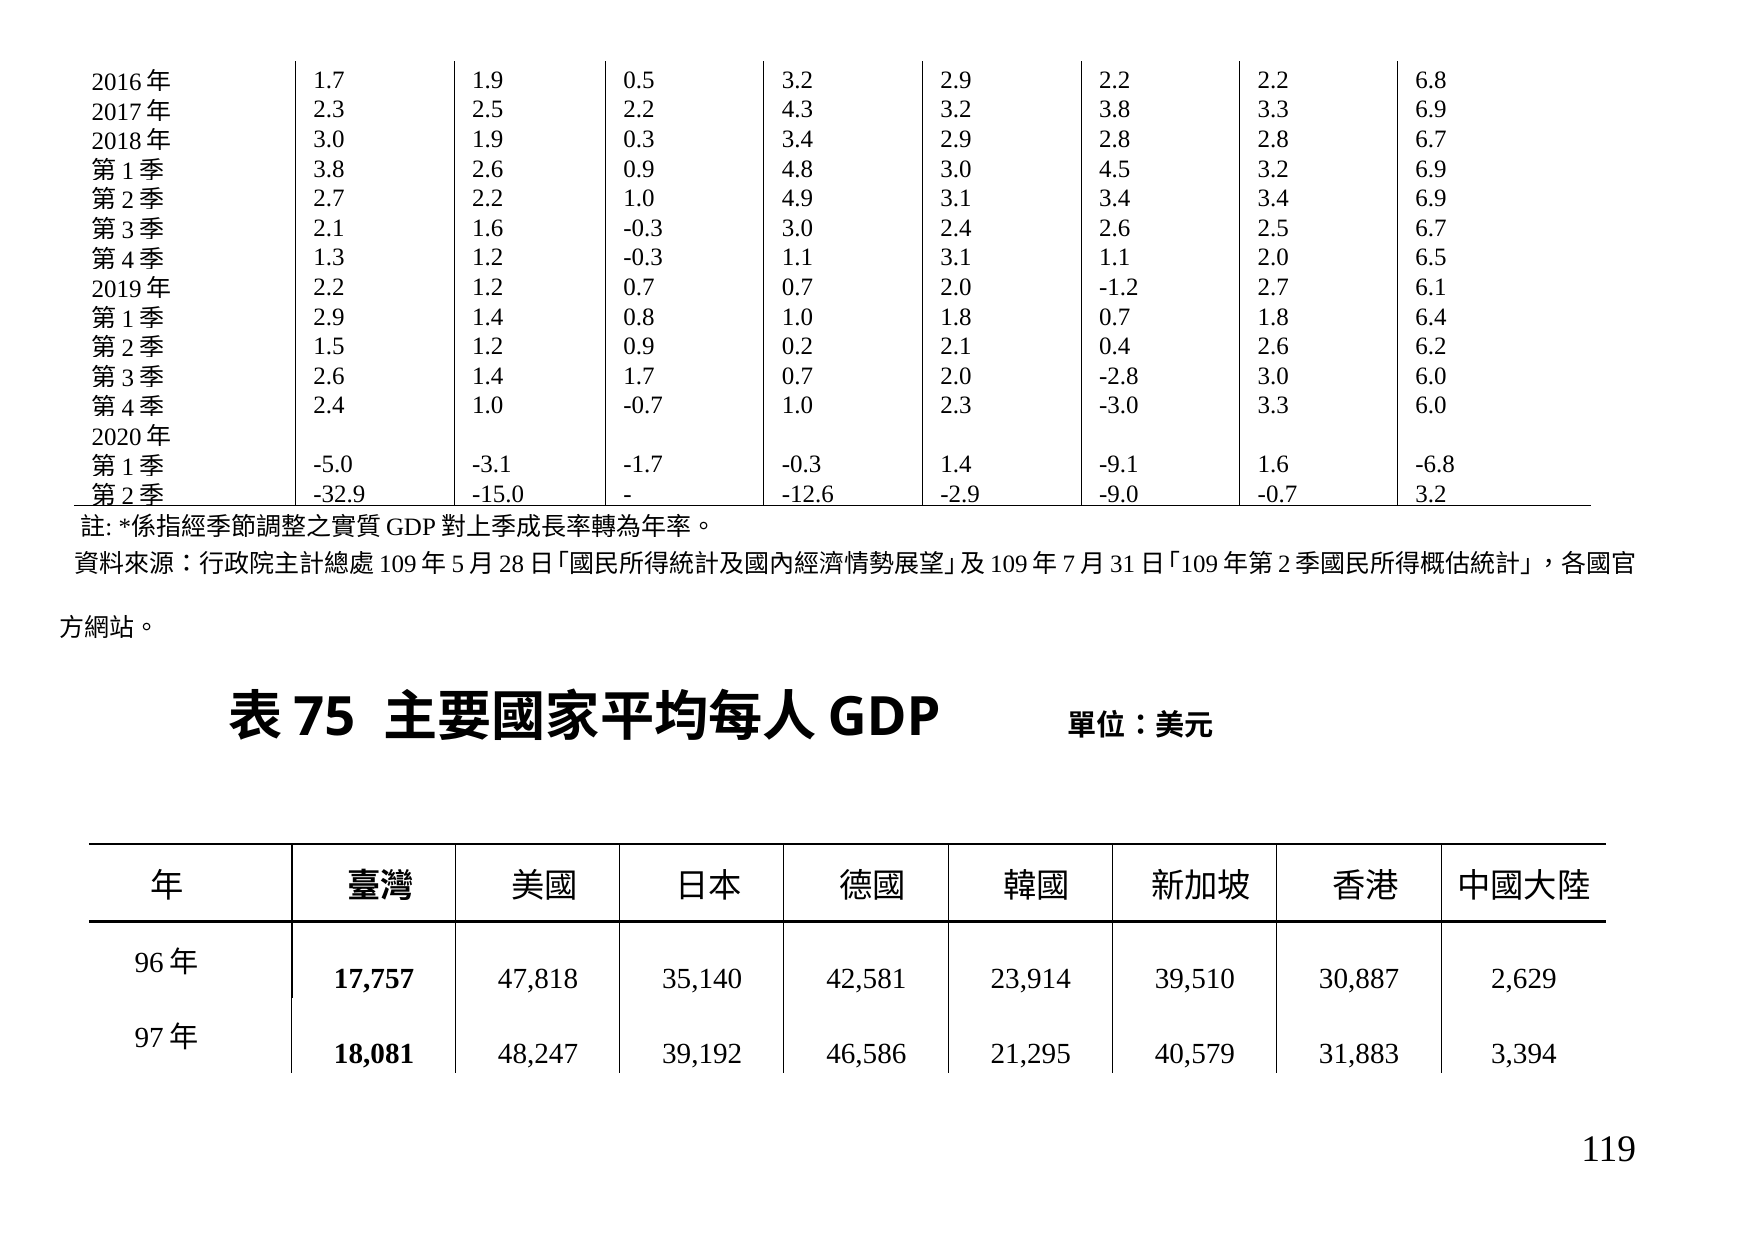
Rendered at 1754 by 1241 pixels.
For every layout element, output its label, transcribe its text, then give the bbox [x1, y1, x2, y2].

table_cell -0.7 [1240, 475, 1397, 505]
table_cell [296, 416, 454, 446]
subtitle 表75 主要國家平均每人GDP 單位：美元 [59, 656, 1636, 768]
table_cell 第2季 [74, 327, 295, 357]
table_cell -32.9 [296, 475, 454, 505]
table_cell 48,247 [456, 998, 619, 1072]
table_cell 2.9 [296, 298, 454, 327]
table_cell 3.2 [1240, 150, 1397, 179]
table_cell 6.9 [1398, 150, 1591, 179]
table_cell 6.1 [1398, 268, 1591, 298]
table_cell -2.9 [923, 475, 1081, 505]
table_cell [1398, 416, 1591, 446]
table_cell 2.0 [923, 357, 1081, 386]
table_cell 2.0 [1240, 239, 1397, 268]
table_cell 3.1 [923, 179, 1081, 209]
table_cell 3.3 [1240, 91, 1397, 120]
table_cell 1.6 [1240, 446, 1397, 475]
table_cell 0.7 [764, 357, 922, 386]
table_cell 第1季 [74, 298, 295, 327]
table_cell -5.0 [296, 446, 454, 475]
table_cell 6.4 [1398, 298, 1591, 327]
table_cell 1.7 [606, 357, 763, 386]
text 註: *係指經季節調整之實質GDP對上季成長率轉為年率。 [59, 506, 1636, 543]
table_cell 1.9 [455, 120, 605, 150]
table_cell 18,081 [292, 998, 455, 1072]
table_cell 30,887 [1277, 923, 1441, 997]
table_cell [1240, 416, 1397, 446]
table_cell 0.7 [764, 268, 922, 298]
table_cell 2.1 [296, 209, 454, 238]
table_cell 1.8 [1240, 298, 1397, 327]
table_cell 6.7 [1398, 120, 1591, 150]
table_cell 3.4 [1082, 179, 1239, 209]
table_cell 2.2 [606, 91, 763, 120]
table_cell 2.7 [1240, 268, 1397, 298]
table_cell [1082, 416, 1239, 446]
table_cell 0.5 [606, 61, 763, 91]
table_cell 2.8 [1082, 120, 1239, 150]
table_cell 1.1 [764, 239, 922, 268]
table_cell [923, 416, 1081, 446]
table_cell 2.9 [923, 120, 1081, 150]
table_cell 0.9 [606, 327, 763, 357]
table_cell -12.6 [764, 475, 922, 505]
table_cell 2.2 [1240, 61, 1397, 91]
table_cell - [606, 475, 763, 505]
table_cell 42,581 [784, 923, 948, 997]
table_cell [455, 416, 605, 446]
table_cell 3.2 [1398, 475, 1591, 505]
table_cell 3.2 [923, 91, 1081, 120]
table_cell 97年 [89, 998, 291, 1072]
table_cell 1.4 [455, 357, 605, 386]
table_cell 2.3 [923, 386, 1081, 416]
table_cell 2017年 [74, 91, 295, 120]
table_cell 第3季 [74, 209, 295, 238]
table_cell 3.1 [923, 239, 1081, 268]
table_cell 0.2 [764, 327, 922, 357]
table_cell 1.2 [455, 268, 605, 298]
table_cell 6.9 [1398, 91, 1591, 120]
table_cell -0.3 [764, 446, 922, 475]
table_cell 1.0 [764, 298, 922, 327]
table_cell 1.0 [455, 386, 605, 416]
table_cell 3.3 [1240, 386, 1397, 416]
table_cell 第3季 [74, 357, 295, 386]
table_cell 4.3 [764, 91, 922, 120]
table_cell 3.0 [1240, 357, 1397, 386]
table_cell 2.1 [923, 327, 1081, 357]
table_cell 2.9 [923, 61, 1081, 91]
table_cell 第1季 [74, 446, 295, 475]
table_cell 3.0 [764, 209, 922, 238]
table_cell -9.1 [1082, 446, 1239, 475]
table_cell 39,510 [1113, 923, 1276, 997]
table_cell -2.8 [1082, 357, 1239, 386]
table_cell 0.3 [606, 120, 763, 150]
table_cell 3.0 [296, 120, 454, 150]
table_cell 2.4 [923, 209, 1081, 238]
table_cell 47,818 [456, 923, 619, 997]
table_cell 6.8 [1398, 61, 1591, 91]
table_cell 3,394 [1442, 998, 1606, 1072]
table_header 新加坡 [1113, 845, 1276, 920]
table_header 美國 [456, 845, 619, 920]
table_cell 1.5 [296, 327, 454, 357]
table_cell 39,192 [620, 998, 783, 1072]
table_cell 2019年 [74, 268, 295, 298]
table_cell 2018年 [74, 120, 295, 150]
table_cell 3.4 [1240, 179, 1397, 209]
table_cell 1.7 [296, 61, 454, 91]
table_cell 3.4 [764, 120, 922, 150]
table_cell 46,586 [784, 998, 948, 1072]
table_cell 2.8 [1240, 120, 1397, 150]
table_cell 1.8 [923, 298, 1081, 327]
table_cell 2,629 [1442, 923, 1606, 997]
table_cell 1.0 [764, 386, 922, 416]
table_header 年 [89, 845, 291, 920]
table_cell 第4季 [74, 386, 295, 416]
table_cell 23,914 [949, 923, 1112, 997]
table_cell -6.8 [1398, 446, 1591, 475]
table_cell 2020年 [74, 416, 295, 446]
table_cell -9.0 [1082, 475, 1239, 505]
table_cell -1.7 [606, 446, 763, 475]
table_cell 第2季 [74, 475, 295, 505]
table_header 韓國 [949, 845, 1112, 920]
table_cell 6.9 [1398, 179, 1591, 209]
table_cell 1.3 [296, 239, 454, 268]
table_header 臺灣 [293, 845, 455, 920]
table_cell 3.0 [923, 150, 1081, 179]
table_cell -0.3 [606, 239, 763, 268]
table_cell 2.7 [296, 179, 454, 209]
table_cell 4.9 [764, 179, 922, 209]
table_cell 35,140 [620, 923, 783, 997]
table_cell 1.2 [455, 327, 605, 357]
table_cell -15.0 [455, 475, 605, 505]
table_cell 21,295 [949, 998, 1112, 1072]
table_header 德國 [784, 845, 948, 920]
table_cell 6.7 [1398, 209, 1591, 238]
table_cell 3.2 [764, 61, 922, 91]
table_cell 4.5 [1082, 150, 1239, 179]
table_cell 0.8 [606, 298, 763, 327]
table_cell 6.0 [1398, 386, 1591, 416]
table_cell 2.6 [1082, 209, 1239, 238]
table_cell 0.9 [606, 150, 763, 179]
table_cell 2.6 [1240, 327, 1397, 357]
table_cell 96年 [89, 923, 291, 997]
table_cell 0.7 [606, 268, 763, 298]
table_cell 2.2 [296, 268, 454, 298]
table_header 香港 [1277, 845, 1441, 920]
table_cell 2.6 [296, 357, 454, 386]
table_cell 2.2 [1082, 61, 1239, 91]
table_cell 1.9 [455, 61, 605, 91]
table_cell 2.0 [923, 268, 1081, 298]
table_cell 40,579 [1113, 998, 1276, 1072]
table_cell 6.5 [1398, 239, 1591, 268]
table_cell 第4季 [74, 239, 295, 268]
table_cell 17,757 [293, 923, 455, 997]
table_cell -3.1 [455, 446, 605, 475]
table_cell 2.4 [296, 386, 454, 416]
table_cell 3.8 [1082, 91, 1239, 120]
table_cell 6.2 [1398, 327, 1591, 357]
table_cell [764, 416, 922, 446]
table_cell 第2季 [74, 179, 295, 209]
table_cell 0.7 [1082, 298, 1239, 327]
table_header 日本 [620, 845, 783, 920]
table_cell -0.7 [606, 386, 763, 416]
table_cell 1.2 [455, 239, 605, 268]
table_cell 31,883 [1277, 998, 1441, 1072]
table_cell 2016年 [74, 61, 295, 91]
table_cell 2.6 [455, 150, 605, 179]
table_cell 1.4 [923, 446, 1081, 475]
table_cell -1.2 [1082, 268, 1239, 298]
table_header 中國大陸 [1442, 845, 1606, 920]
table_cell 2.5 [1240, 209, 1397, 238]
table_cell 2.2 [455, 179, 605, 209]
text 資料來源：行政院主計總處109年5月28日「國民所得統計及國內經濟情勢展望」及109年7月31日「109年第2季國民所得概估統計」，各國官方網站。 [59, 543, 1636, 656]
table_cell [606, 416, 763, 446]
table_cell -3.0 [1082, 386, 1239, 416]
table_cell 1.1 [1082, 239, 1239, 268]
table_cell 1.4 [455, 298, 605, 327]
table_cell 1.6 [455, 209, 605, 238]
table_cell 第1季 [74, 150, 295, 179]
table_cell 3.8 [296, 150, 454, 179]
table_cell 2.3 [296, 91, 454, 120]
table_cell 1.0 [606, 179, 763, 209]
table_cell -0.3 [606, 209, 763, 238]
table_cell 6.0 [1398, 357, 1591, 386]
table_cell 4.8 [764, 150, 922, 179]
table_cell 2.5 [455, 91, 605, 120]
table_cell 0.4 [1082, 327, 1239, 357]
